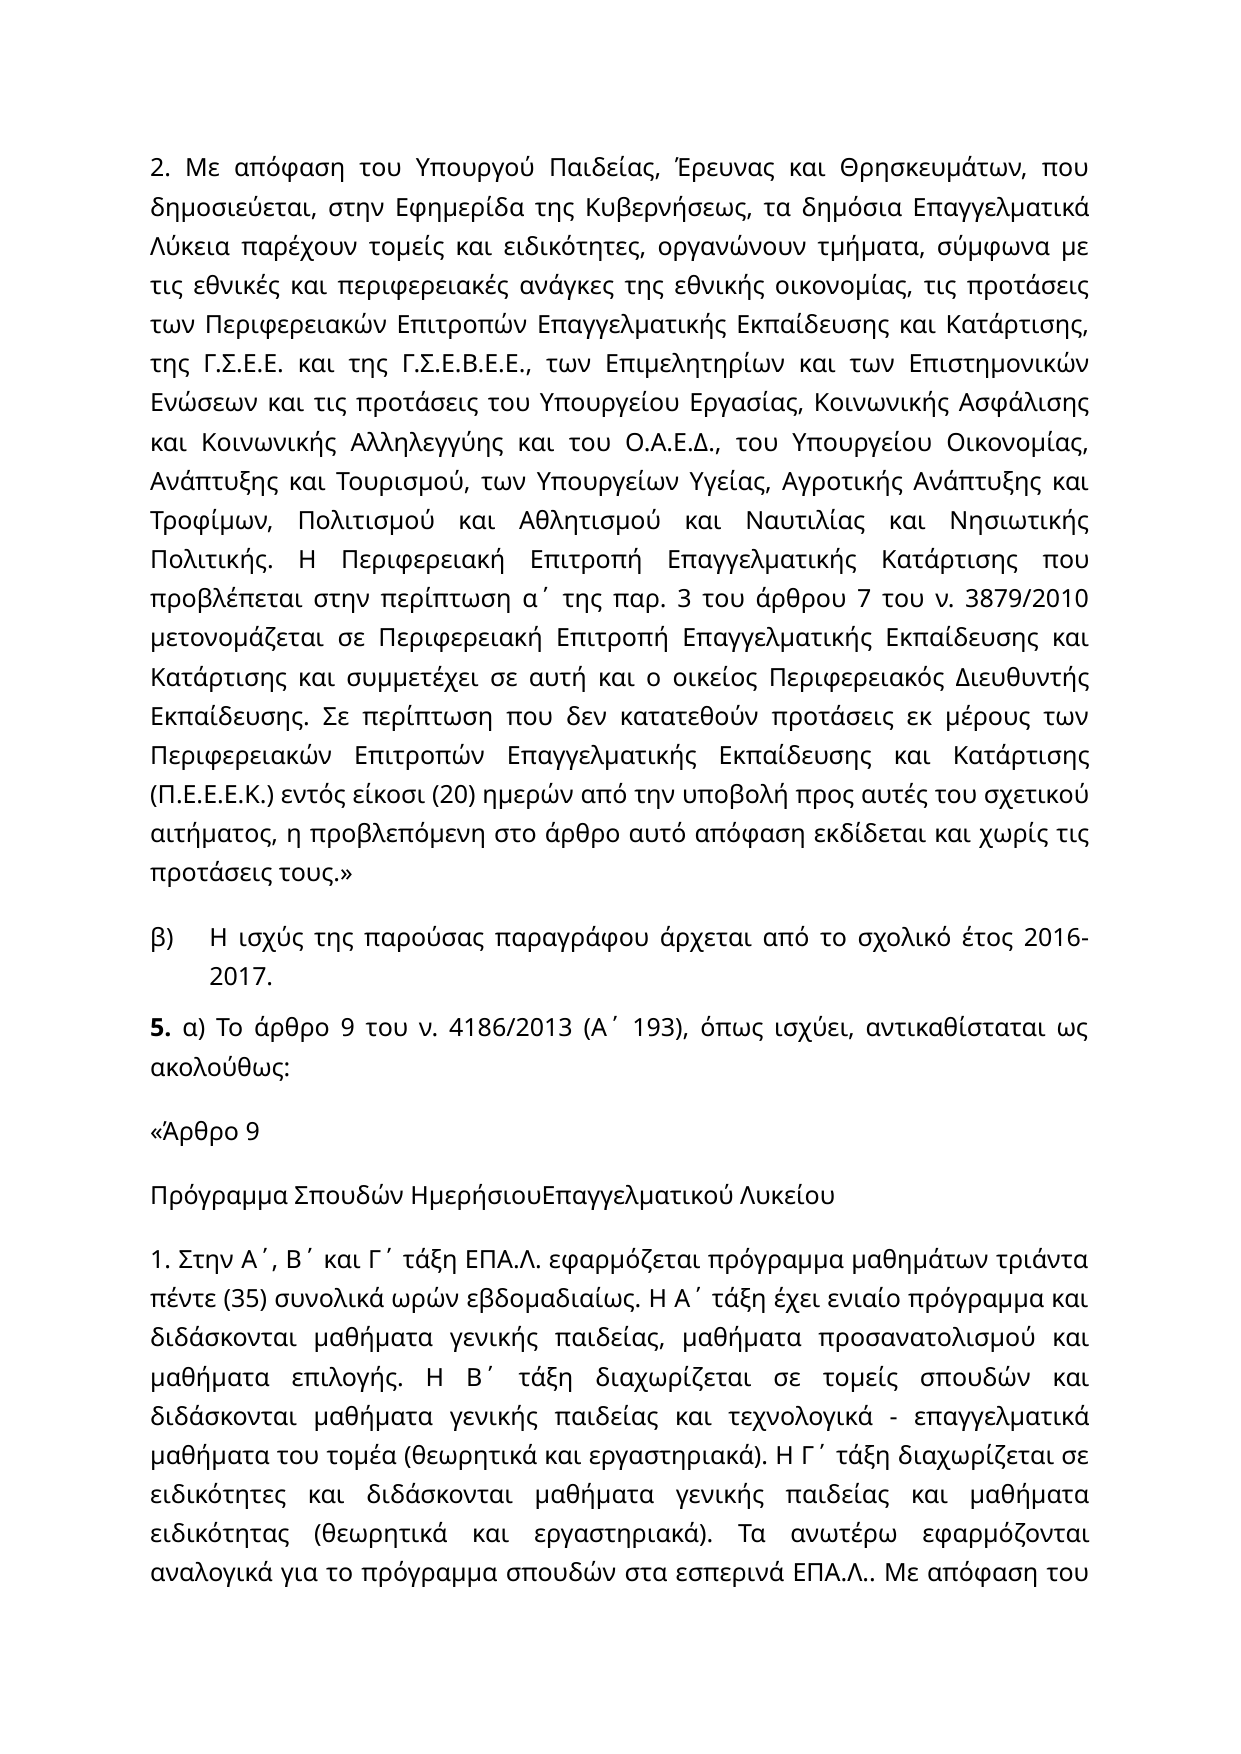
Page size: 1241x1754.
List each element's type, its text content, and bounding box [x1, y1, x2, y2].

text 5. α) Το άρθρο 9 του ν. 4186/2013 (Α΄ 193), όπως ισχύει, αντικαθίσταται ως ακολούθως: [150, 1010, 1090, 1083]
text 1. Στην A΄, Β΄ και Γ΄ τάξη ΕΠΑ.Λ. εφαρμόζεται πρόγραμμα μαθημάτων τριάντα πέντε (35) συνολικά ωρών εβδομαδιαίως. Η Α΄ τάξη έχει ενιαίο πρόγραμμα και διδάσκονται μαθήματα γενικής παιδείας, μαθήματα προσανατολισμού και μαθήματα επιλογής. Η Β΄ τάξη διαχωρίζεται σε τομείς σπουδών και διδάσκονται μαθήματα γενικής παιδείας και τεχνολογικά - επαγγελματικά μαθήματα του τομέα (θεωρητικά και εργαστηριακά). Η Γ΄ τάξη διαχωρίζεται σε ειδικότητες και διδάσκονται μαθήματα γενικής παιδείας και μαθήματα ειδικότητας (θεωρητικά και εργαστηριακά). Τα ανωτέρω εφαρμόζονται αναλογικά για το πρόγραμμα σπουδών στα εσπερινά ΕΠΑ.Λ.. Με απόφαση του [150, 1242, 1090, 1589]
text 2. Με απόφαση του Υπουργού Παιδείας, Έρευνας και Θρησκευμάτων, που δημοσιεύεται, στην Εφημερίδα της Κυβερνήσεως, τα δημόσια Επαγγελματικά Λύκεια παρέχουν τομείς και ειδικότητες, οργανώνουν τμήματα, σύμφωνα με τις εθνικές και περιφερειακές ανάγκες της εθνικής οικονομίας, τις προτάσεις των Περιφερειακών Επιτροπών Επαγγελματικής Εκπαίδευσης και Κατάρτισης, της Γ.Σ.Ε.Ε. και της Γ.Σ.Ε.Β.Ε.Ε., των Επιμελητηρίων και των Επιστημονικών Ενώσεων και τις προτάσεις του Υπουργείου Εργασίας, Κοινωνικής Ασφάλισης και Κοινωνικής Αλληλεγγύης και του Ο.Α.Ε.Δ., του Υπουργείου Οικονομίας, Ανάπτυξης και Τουρισμού, των Υπουργείων Υγείας, Αγροτικής Ανάπτυξης και Τροφίμων, Πολιτισμού και Αθλητισμού και Ναυτιλίας και Νησιωτικής Πολιτικής. Η Περιφερειακή Επιτροπή Επαγγελματικής Κατάρτισης που προβλέπεται στην περίπτωση α΄ της παρ. 3 του άρθρου 7 του ν. 3879/2010 μετονομάζεται σε Περιφερειακή Επιτροπή Επαγγελματικής Εκπαίδευσης και Κατάρτισης και συμμετέχει σε αυτή και ο οικείος Περιφερειακός Διευθυντής Εκπαίδευσης. Σε περίπτωση που δεν κατατεθούν προτάσεις εκ μέρους των Περιφερειακών Επιτροπών Επαγγελματικής Εκπαίδευσης και Κατάρτισης (Π.Ε.Ε.Ε.Κ.) εντός είκοσι (20) ημερών από την υποβολή προς αυτές του σχετικού αιτήματος, η προβλεπόμενη στο άρθρο αυτό απόφαση εκδίδεται και χωρίς τις προτάσεις τους.» [150, 150, 1090, 889]
text «Άρθρο 9 [150, 1113, 1090, 1147]
text Πρόγραμμα Σπουδών ΗμερήσιουΕπαγγελματικού Λυκείου [150, 1177, 1090, 1212]
list β) Η ισχύς της παρούσας παραγράφου άρχεται από το σχολικό έτος 2016-2017. [150, 919, 1090, 992]
